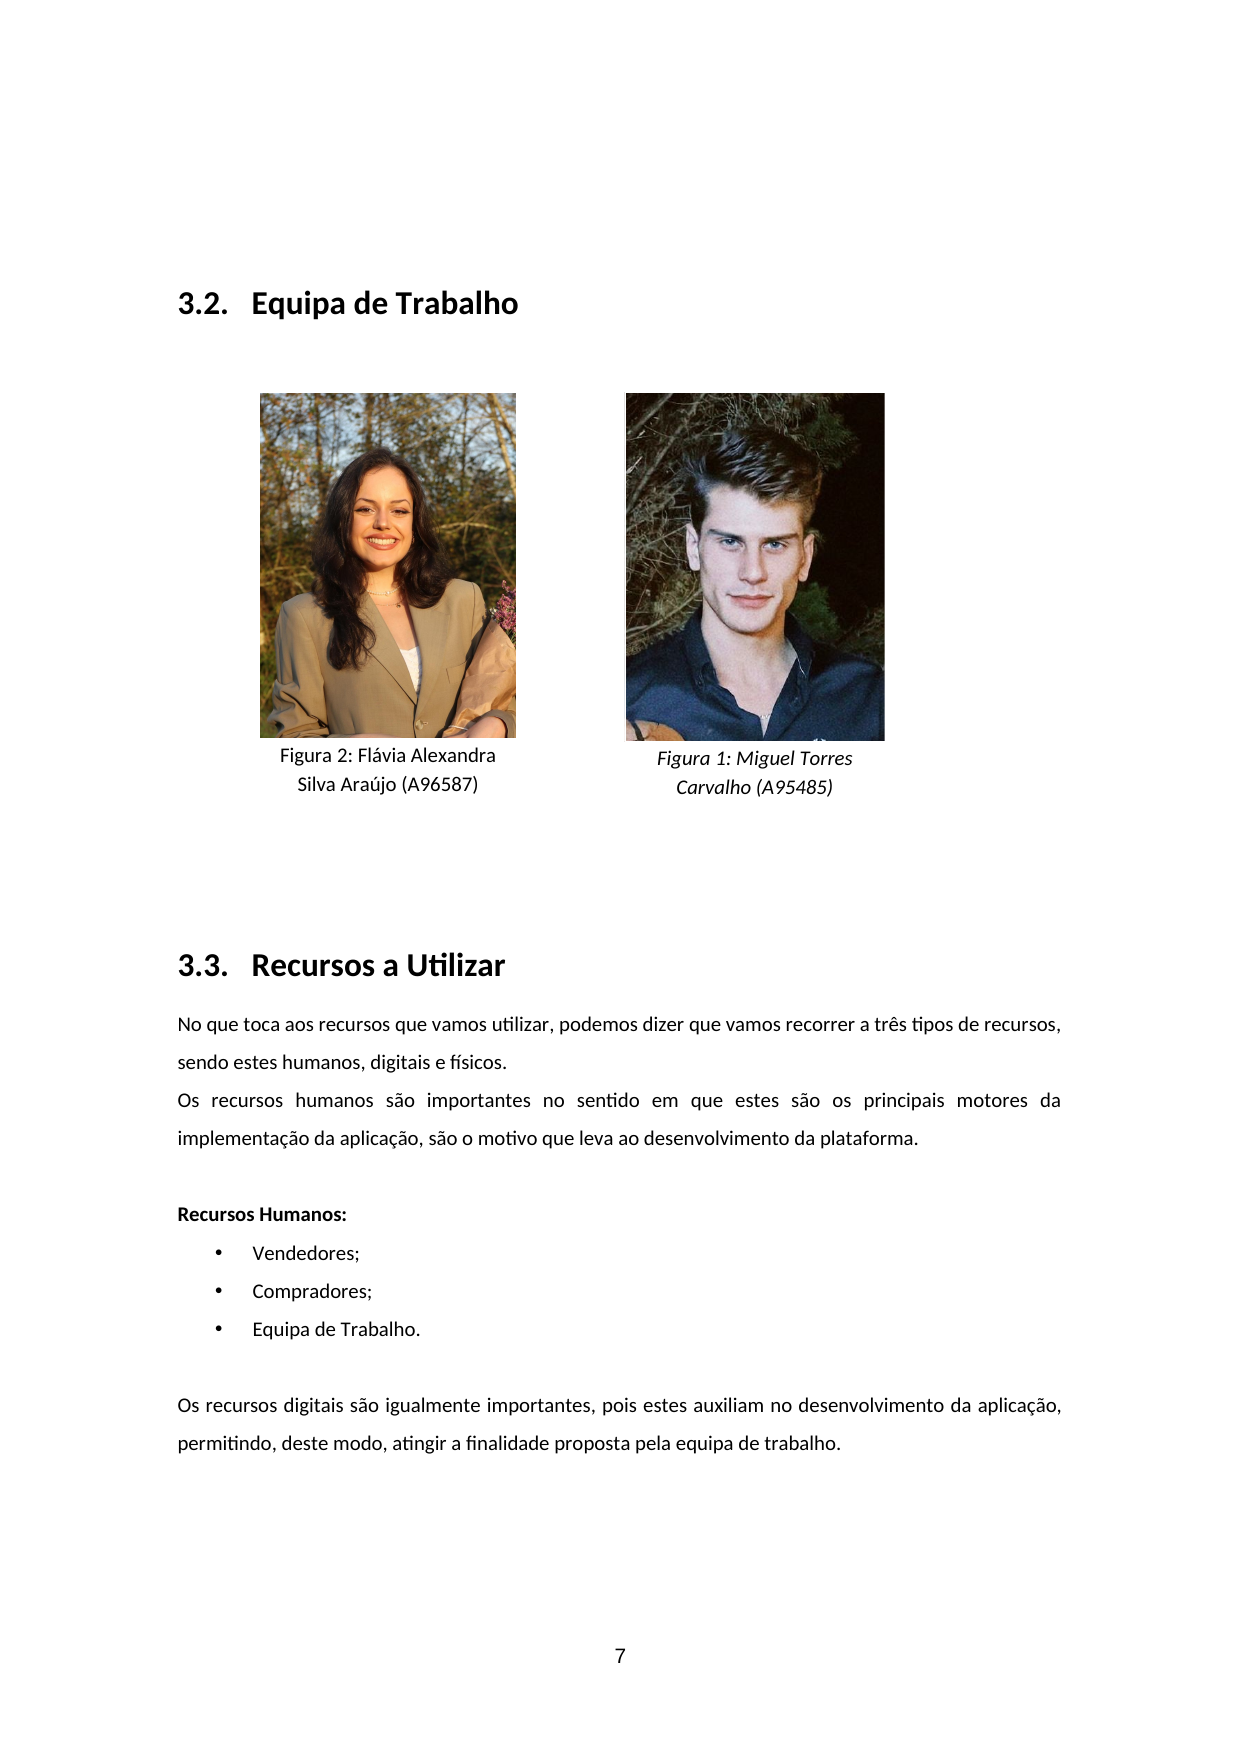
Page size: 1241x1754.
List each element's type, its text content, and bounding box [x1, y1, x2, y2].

picture [260, 393, 516, 738]
subtitle Recursos a Utilizar [177, 944, 1063, 984]
text Recursos Humanos: [177, 1202, 1063, 1227]
list Equipa de Trabalho. [215, 1316, 1063, 1341]
picture [626, 393, 885, 741]
text No que toca aos recursos que vamos utilizar, podemos dizer que vamos recorrer a três tipos de recursos, sendo estes humanos, digitais e físicos. [177, 1011, 1063, 1074]
text Os recursos digitais são igualmente importantes, pois estes auxiliam no desenvolvimento da aplicação, permitindo, deste modo, atingir a finalidade proposta pela equipa de trabalho. [177, 1392, 1063, 1456]
text Figura 1: Miguel Torres Carvalho (A95485) [626, 742, 885, 800]
text Figura 2: Flávia Alexandra Silva Araújo (A96587) [260, 739, 516, 797]
subtitle Equipa de Trabalho [177, 282, 1063, 323]
list Compradores; [215, 1278, 1063, 1303]
list Vendedores; [215, 1240, 1063, 1265]
text Os recursos humanos são importantes no sentido em que estes são os principais motores da implementação da aplicação, são o motivo que leva ao desenvolvimento da plataforma. [177, 1087, 1063, 1151]
